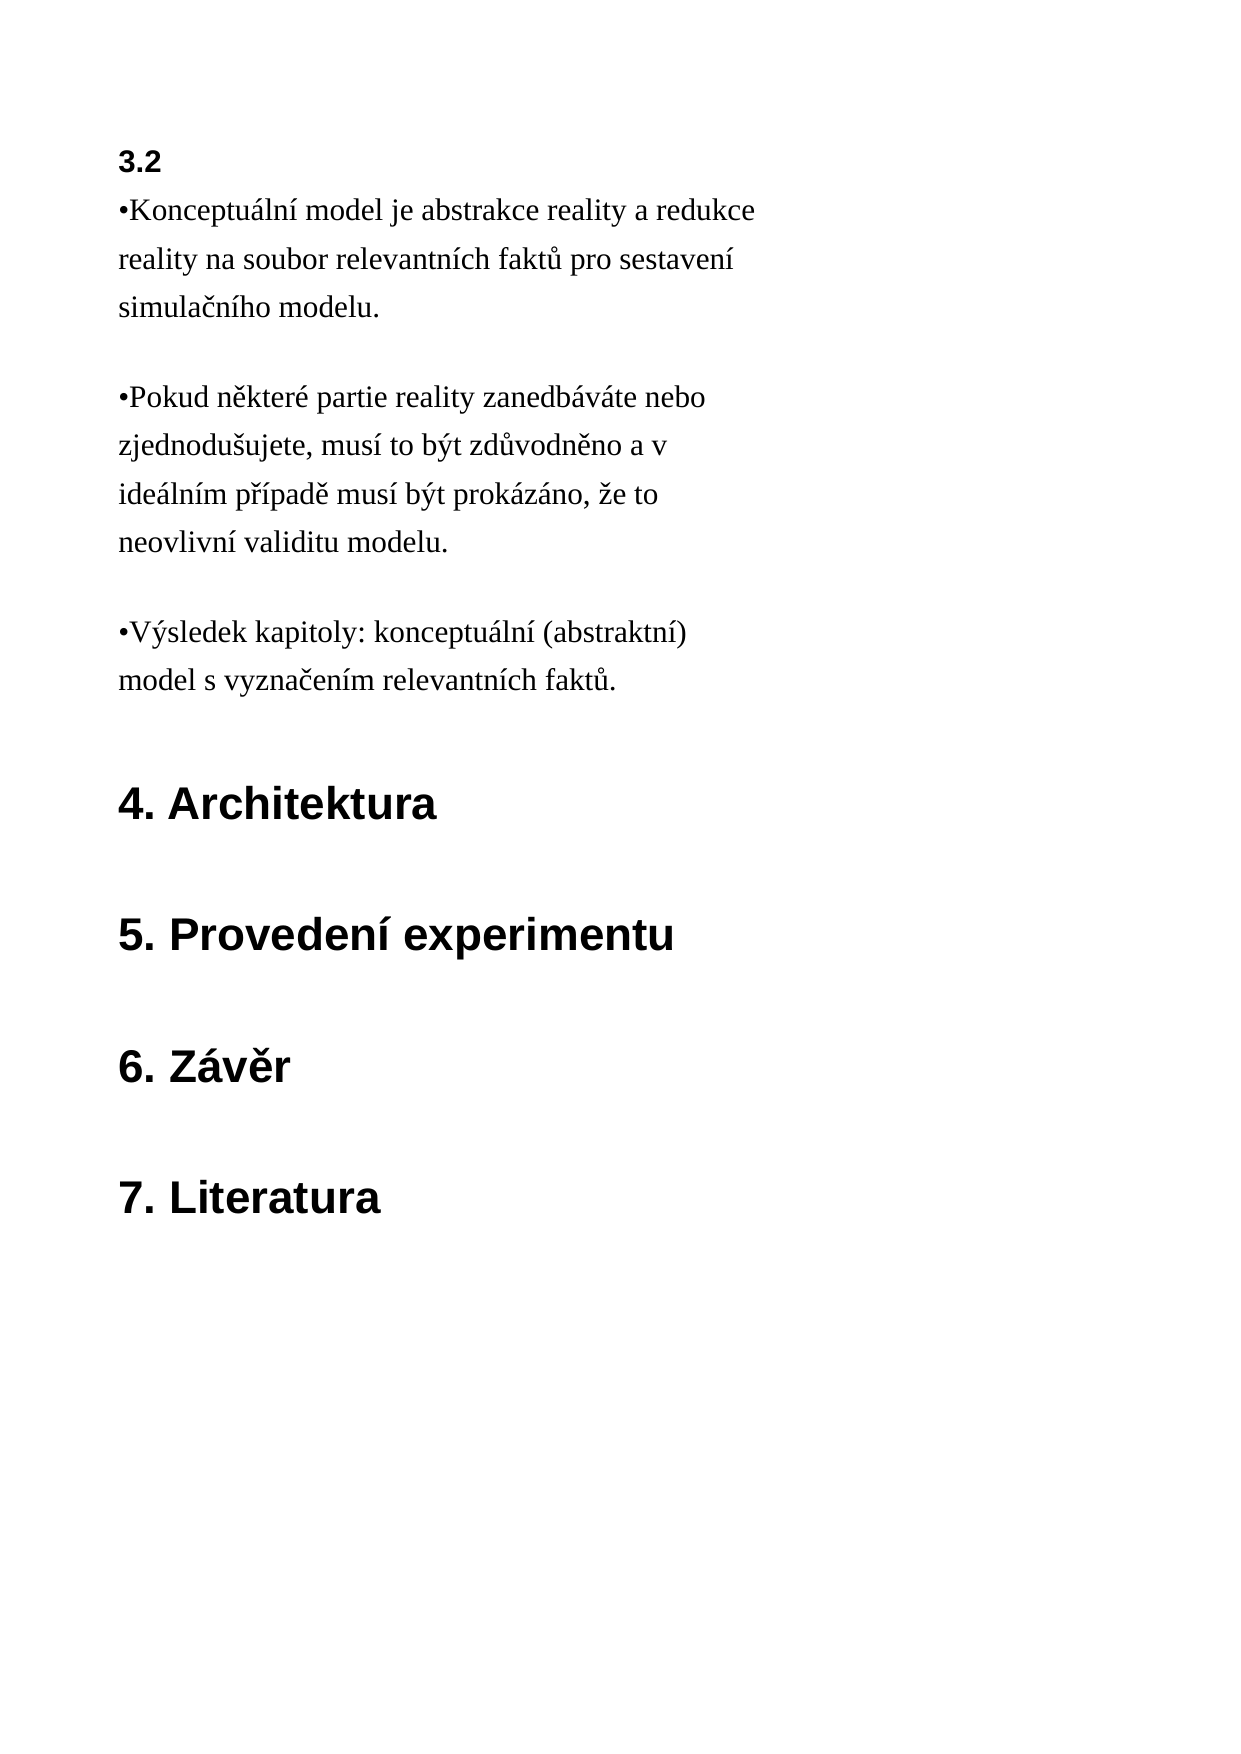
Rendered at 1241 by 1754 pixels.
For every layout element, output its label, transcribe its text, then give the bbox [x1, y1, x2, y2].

text model s vyznačením relevantních faktů. [118, 662, 1122, 697]
text reality na soubor relevantních faktů pro sestavení [118, 240, 1122, 276]
text •Výsledek kapitoly: konceptuální (abstraktní) [118, 613, 1122, 649]
subtitle 3.2 [118, 143, 1122, 179]
text ideálním případě musí být prokázáno, že to [118, 475, 1122, 511]
subtitle 6. Závěr [118, 1039, 1122, 1092]
text zjednodušujete, musí to být zdůvodněno a v [118, 427, 1122, 462]
text neovlivní validitu modelu. [118, 523, 1122, 559]
subtitle 5. Provedení experimentu [118, 908, 1122, 960]
text simulačního modelu. [118, 288, 1122, 324]
subtitle 4. Architektura [118, 776, 1122, 829]
subtitle 7. Literatura [118, 1171, 1122, 1223]
text •Konceptuální model je abstrakce reality a redukce [118, 192, 1122, 227]
text •Pokud některé partie reality zanedbáváte nebo [118, 378, 1122, 414]
